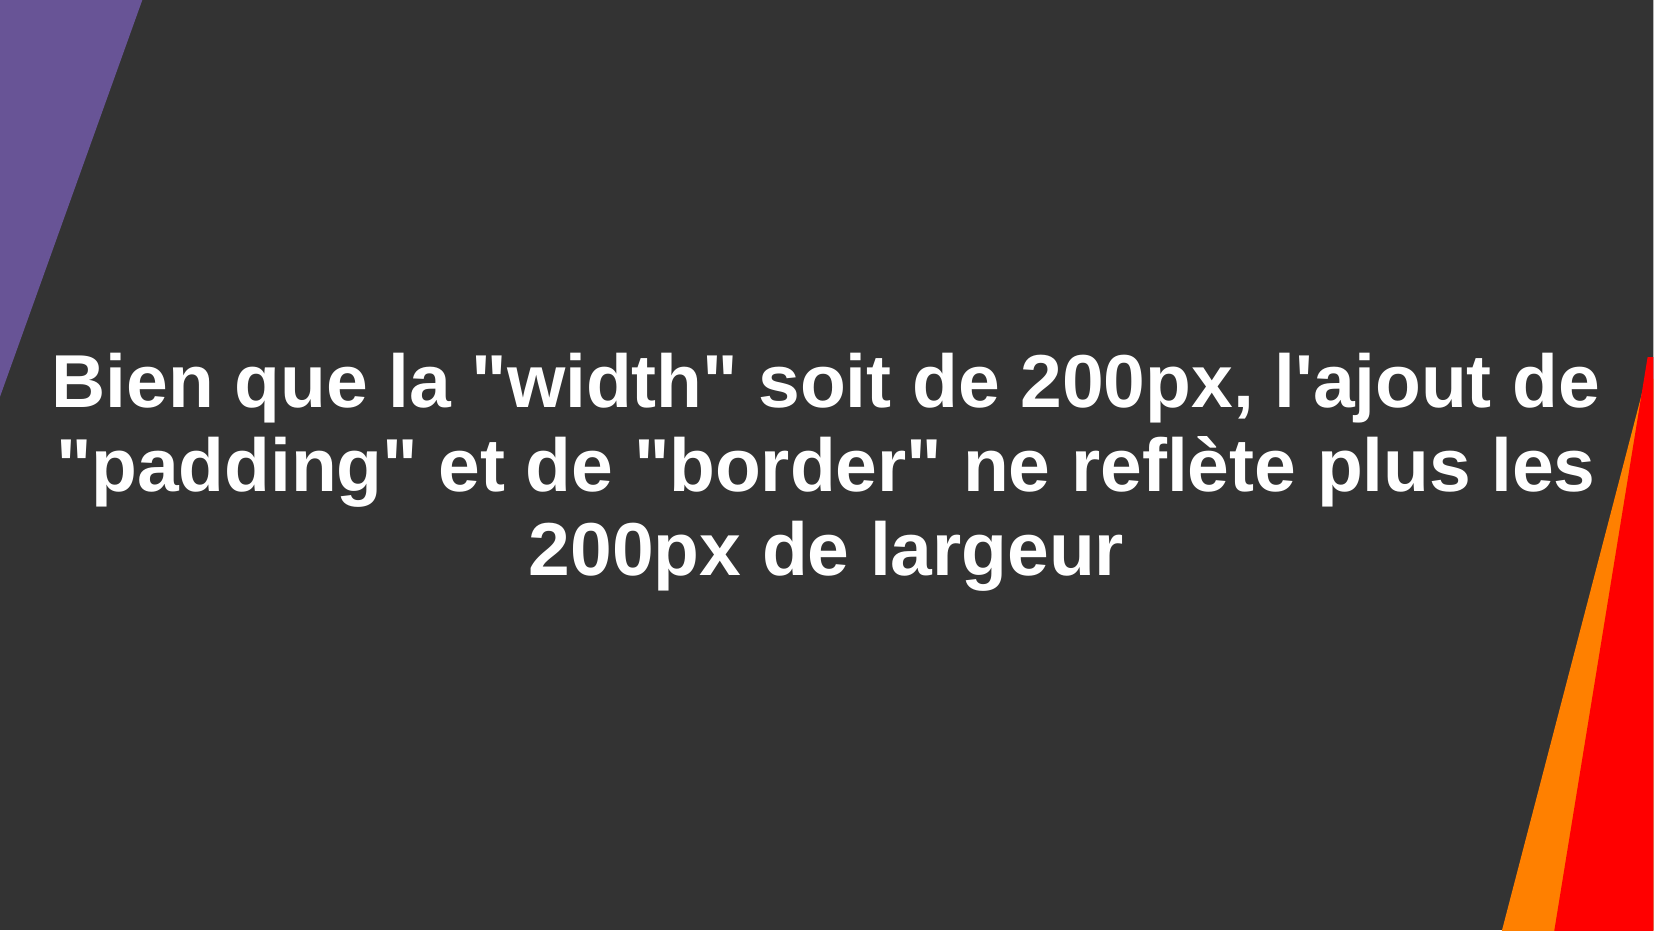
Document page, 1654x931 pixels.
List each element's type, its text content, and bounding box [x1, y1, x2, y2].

text_box [1501, 356, 1654, 931]
title Bien que la "width" soit de 200px, l'ajout de "padding" et de "border" ne reflète plus les 200px de largeur [31, 339, 1622, 592]
text_box [0, 0, 143, 397]
